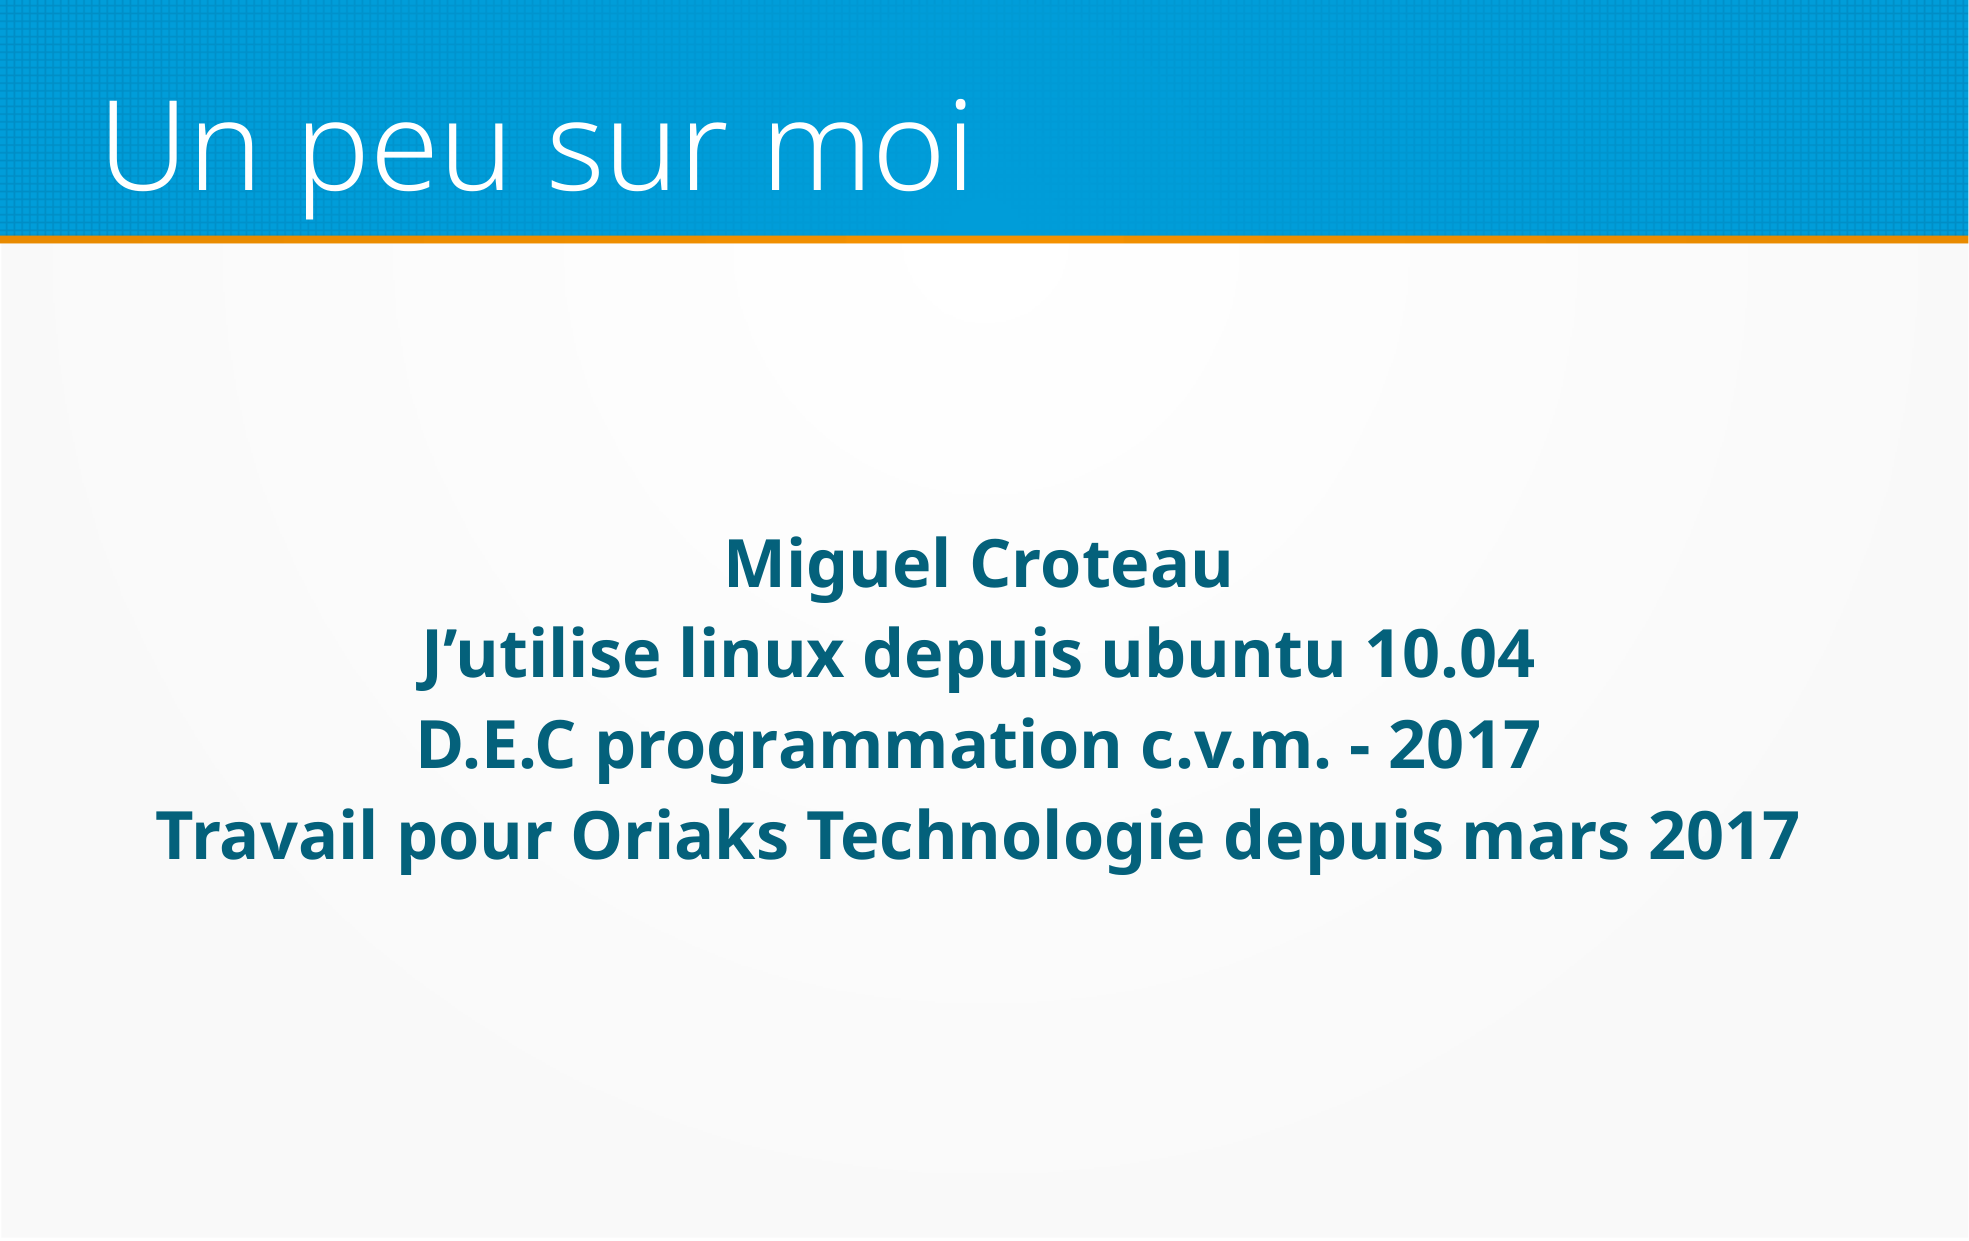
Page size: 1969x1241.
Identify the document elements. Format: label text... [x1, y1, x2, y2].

picture [0, 236, 1969, 1241]
subtitle Miguel Croteau J’utilise linux depuis ubuntu 10.04 D.E.C programmation c.v.m. - 2017 Travail pour Oriaks Technologie depuis mars 2017 [98, 315, 1861, 1081]
title Un peu sur moi [98, 19, 1870, 227]
